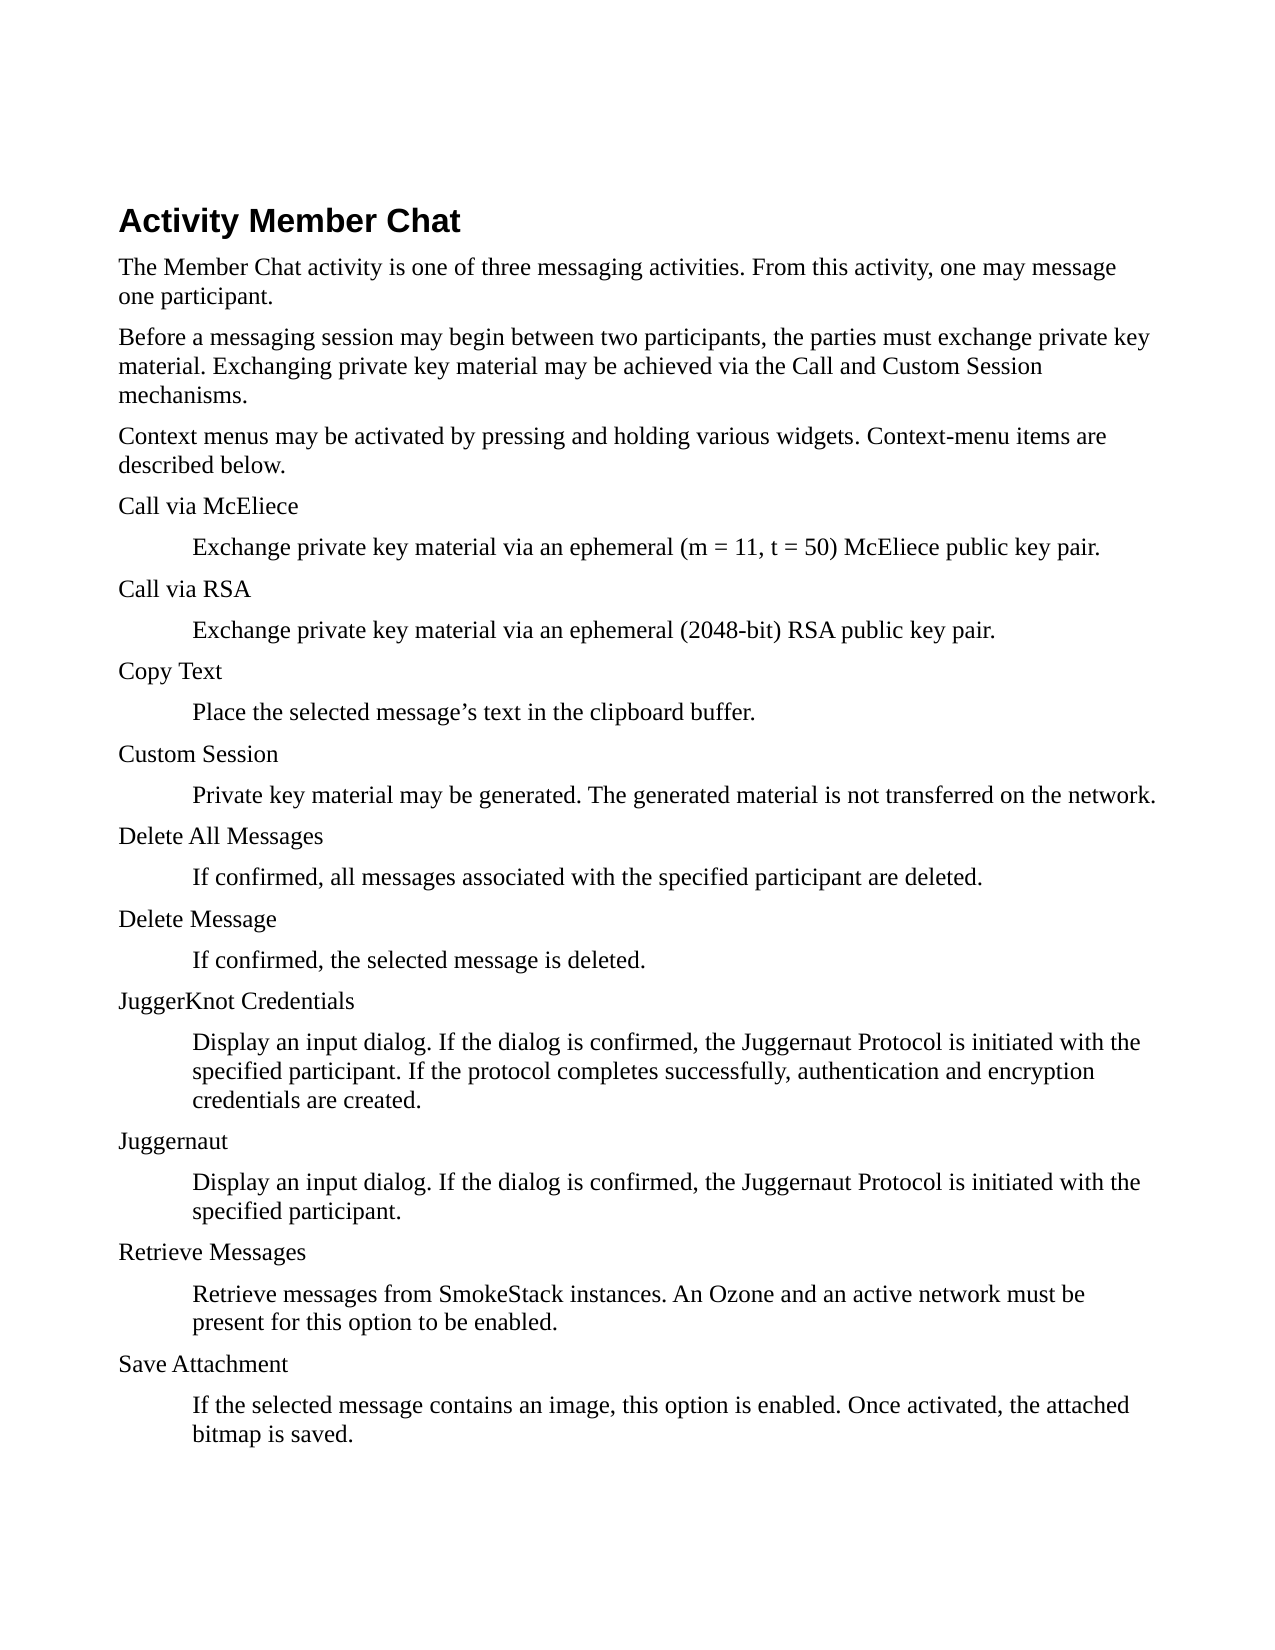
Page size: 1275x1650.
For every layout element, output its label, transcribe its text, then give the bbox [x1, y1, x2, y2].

text If confirmed, all messages associated with the specified participant are deleted. [118, 862, 1157, 891]
text Call via RSA [118, 574, 1157, 602]
text If confirmed, the selected message is deleted. [192, 945, 1157, 974]
text Delete Message [118, 904, 1157, 932]
text Private key material may be generated. The generated material is not transferred on the network. [192, 780, 1157, 809]
text Place the selected message’s text in the clipboard buffer. [118, 697, 1157, 726]
text The Member Chat activity is one of three messaging activities. From this activity, one may message one participant. [118, 252, 1157, 310]
text Exchange private key material via an ephemeral (m = 11, t = 50) McEliece public key pair. [118, 532, 1157, 561]
text If the selected message contains an image, this option is enabled. Once activated, the attached bitmap is saved. [118, 1390, 1157, 1447]
text Before a messaging session may begin between two participants, the parties must exchange private key material. Exchanging private key material may be achieved via the Call and Custom Session mechanisms. [118, 322, 1157, 409]
text Call via McEliece [118, 491, 1157, 520]
subtitle Activity Member Chat [118, 201, 1157, 240]
text Custom Session [118, 739, 1157, 767]
text Save Attachment [118, 1349, 1157, 1377]
text Display an input dialog. If the dialog is confirmed, the Juggernaut Protocol is initiated with the specified participant. If the protocol completes successfully, authentication and encryption credentials are created. [192, 1027, 1157, 1114]
text Retrieve messages from SmokeStack instances. An Ozone and an active network must be present for this option to be enabled. [192, 1279, 1157, 1336]
text Context menus may be activated by pressing and holding various widgets. Context-menu items are described below. [118, 421, 1157, 479]
text Delete All Messages [118, 821, 1157, 850]
text Juggernaut [118, 1126, 1157, 1155]
text JuggerKnot Credentials [118, 986, 1157, 1015]
text Display an input dialog. If the dialog is confirmed, the Juggernaut Protocol is initiated with the specified participant. [192, 1167, 1157, 1225]
text Exchange private key material via an ephemeral (2048-bit) RSA public key pair. [118, 615, 1157, 644]
text Retrieve Messages [118, 1237, 1157, 1266]
text Copy Text [118, 656, 1157, 685]
